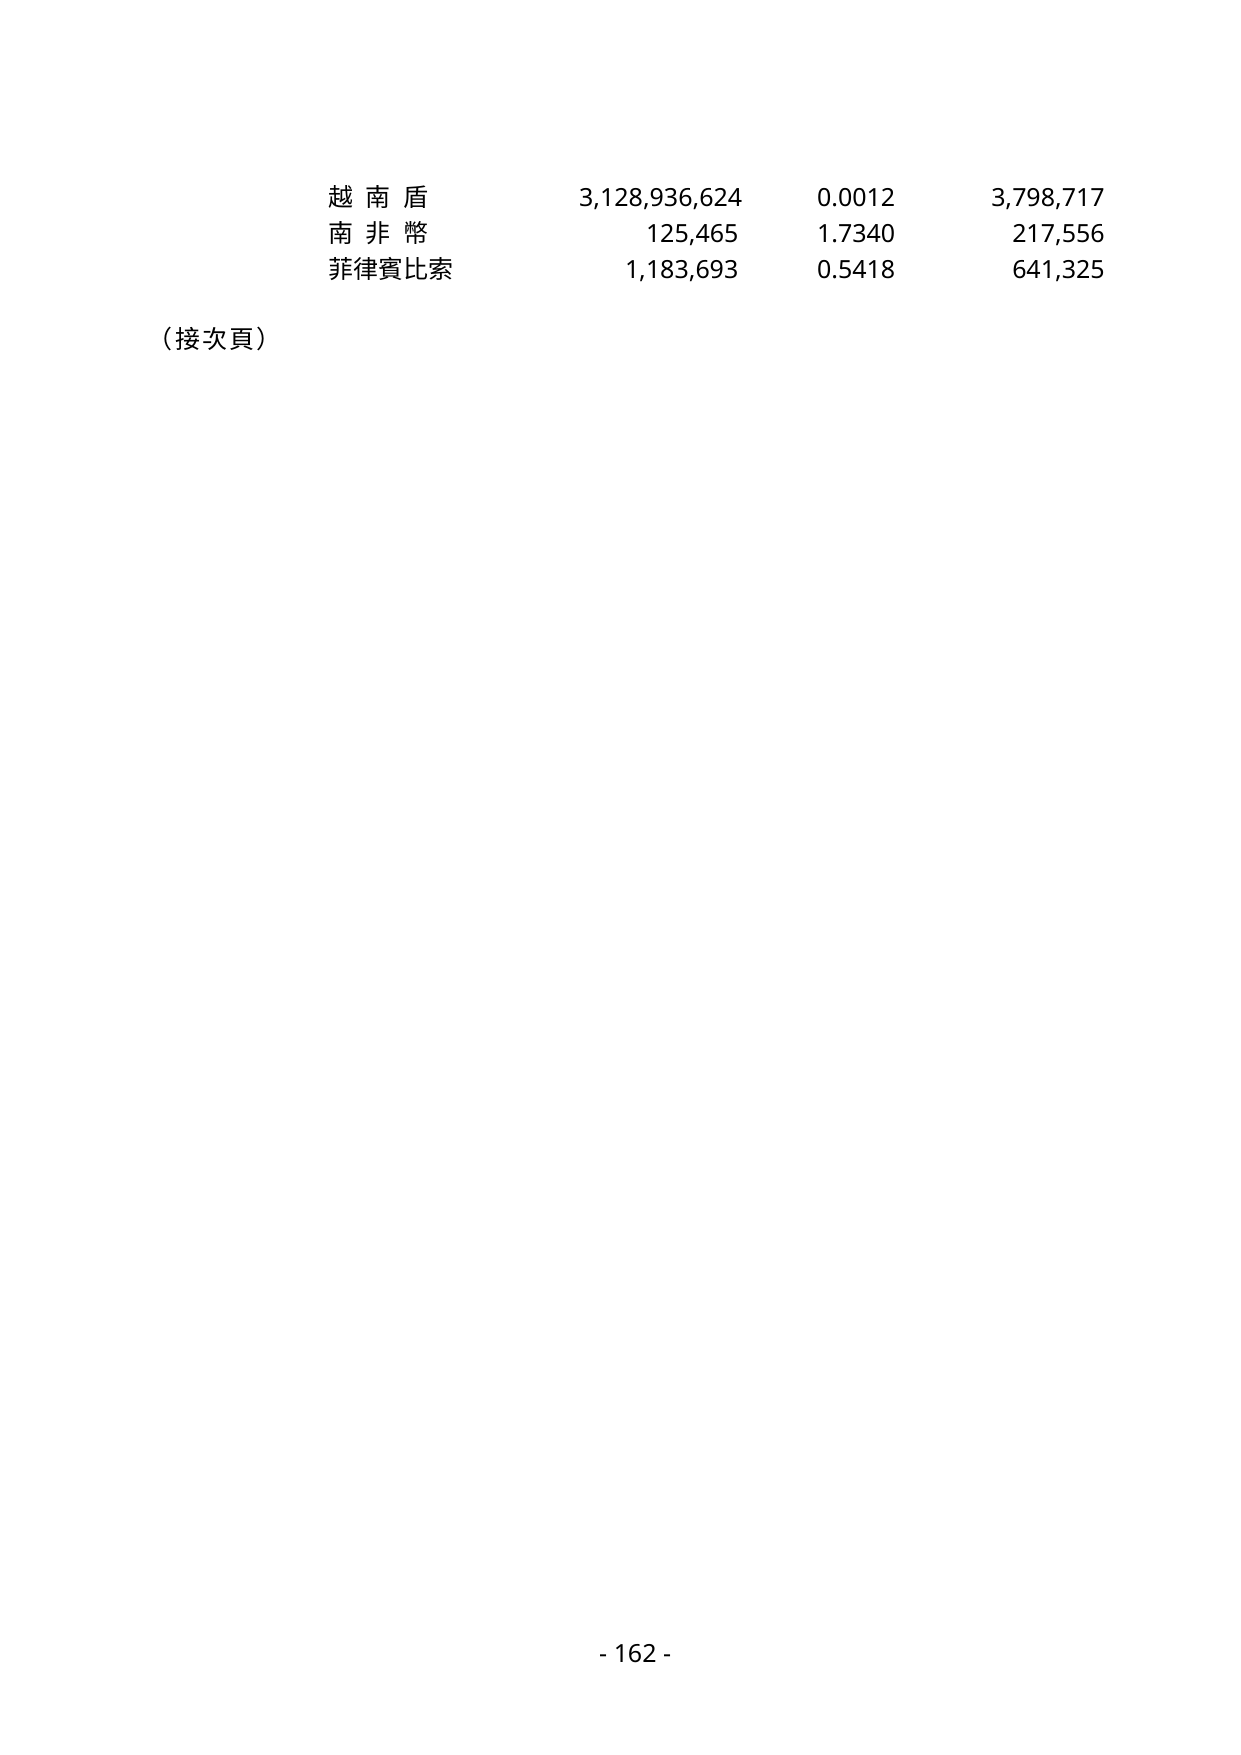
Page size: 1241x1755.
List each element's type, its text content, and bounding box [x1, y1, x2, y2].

table_cell 0.5418 [774, 250, 909, 286]
table_cell 1,183,693 [561, 250, 756, 286]
table_cell 641,325 [927, 250, 1122, 286]
table_cell 南 非 幣 [325, 214, 543, 250]
table_cell [756, 214, 774, 250]
table_cell 1.7340 [774, 214, 909, 250]
table_cell 3,798,717 [927, 177, 1122, 213]
table_cell [910, 177, 927, 213]
table_cell [544, 177, 561, 213]
table_cell [544, 214, 561, 250]
text （接次頁） [148, 320, 1122, 356]
table_cell [910, 250, 927, 286]
table_cell 菲律賓比索 [325, 250, 543, 286]
table_cell 125,465 [561, 214, 756, 250]
table_cell 0.0012 [774, 177, 909, 213]
table_cell 217,556 [927, 214, 1122, 250]
table_cell [756, 177, 774, 213]
table_cell [910, 214, 927, 250]
table_cell 3,128,936,624 [561, 177, 756, 213]
table_cell [756, 250, 774, 286]
table_cell [544, 250, 561, 286]
table_cell 越 南 盾 [325, 177, 543, 213]
